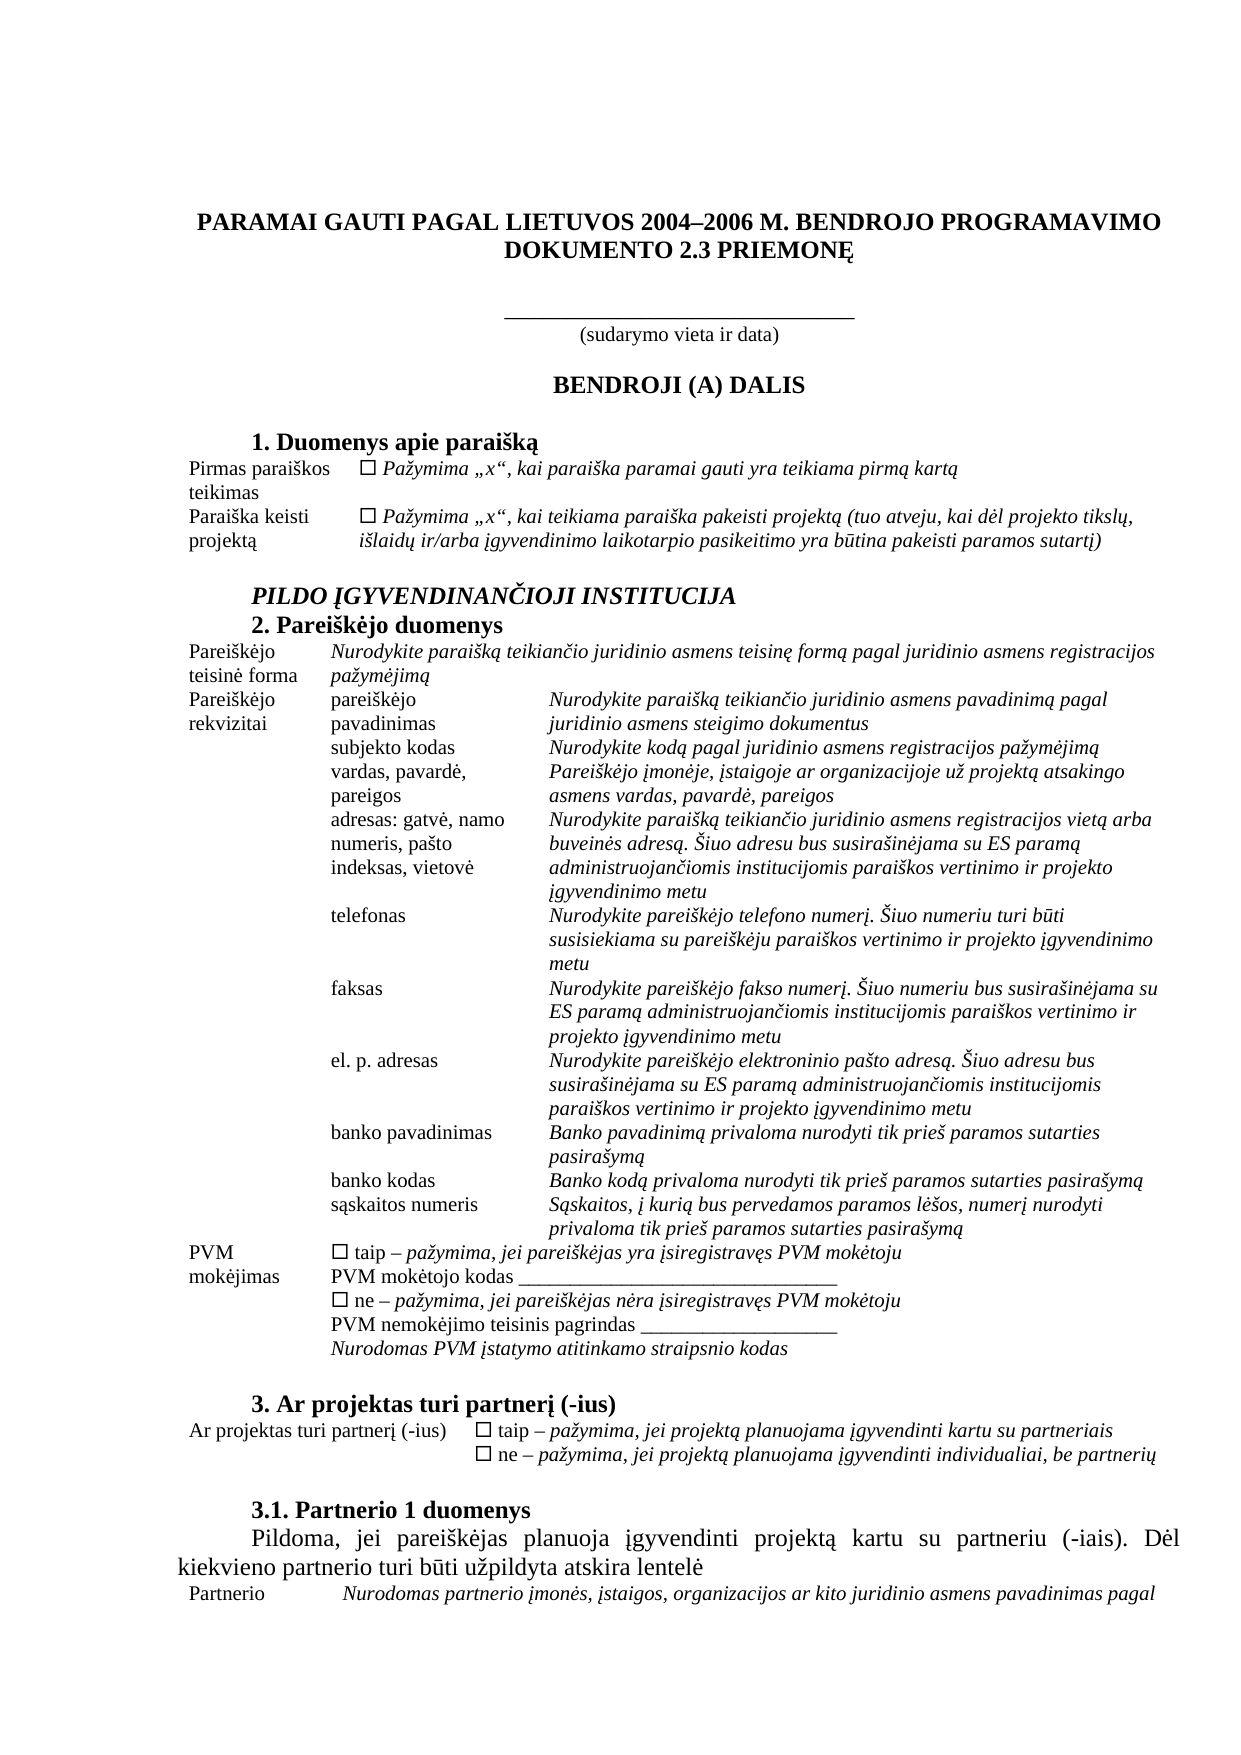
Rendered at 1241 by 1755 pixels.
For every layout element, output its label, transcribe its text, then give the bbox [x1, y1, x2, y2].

text 2. Pareiškėjo duomenys [177, 610, 1181, 638]
table_header Nurodomas partnerio įmonės, įstaigos, organizacijos ar kito juridinio asmens pavadinimas pagal [331, 1581, 1181, 1605]
table_cell banko pavadinimas [319, 1120, 538, 1168]
table_cell sąskaitos numeris [319, 1192, 538, 1240]
table_cell Banko kodą privaloma nurodyti tik prieš paramos sutarties pasirašymą [538, 1168, 1181, 1192]
table_cell adresas: gatvė, namo numeris, pašto indeksas, vietovė [319, 807, 538, 903]
table_cell £ taip – pažymima, jei pareiškėjas yra įsiregistravęs PVM mokėtoju PVM mokėtojo kodas [319, 1240, 1181, 1288]
table_header Nurodykite paraišką teikiančio juridinio asmens teisinę formą pagal juridinio asmens registracijos pažymėjimą [319, 639, 1181, 687]
table_cell Nurodykite pareiškėjo telefono numerį. Šiuo numeriu turi būti susisiekiama su pareiškėju paraiškos vertinimo ir projekto įgyvendinimo metu [538, 903, 1181, 975]
table_cell pareiškėjo pavadinimas [319, 687, 538, 735]
table_cell subjekto kodas [319, 735, 538, 759]
text BENDROJI (A) DALIS [177, 370, 1181, 398]
table_cell vardas, pavardė, pareigos [319, 759, 538, 807]
table_cell Pareiškėjo rekvizitai [177, 687, 319, 1240]
text PARAMAI GAUTI PAGAL LIETUVOS 2004–2006 M. BENDROJO PROGRAMAVIMO DOKUMENTO 2.3 PRIEMONĘ [177, 207, 1181, 264]
text 3. Ar projektas turi partnerį (-ius) [177, 1389, 1181, 1418]
text (sudarymo vieta ir data) [177, 322, 1181, 346]
table_cell Paraiška keisti projektą [177, 504, 347, 552]
table_header Partnerio [177, 1581, 331, 1605]
text PILDO ĮGYVENDINANČIOJI INSTITUCIJA [177, 581, 1181, 610]
text 1. Duomenys apie paraišką [177, 427, 1181, 456]
text ____________________________ [177, 293, 1181, 322]
table_cell Nurodykite paraišką teikiančio juridinio asmens pavadinimą pagal juridinio asmens steigimo dokumentus [538, 687, 1181, 735]
table_cell faksas [319, 975, 538, 1048]
table_cell el. p. adresas [319, 1048, 538, 1120]
table_cell telefonas [319, 903, 538, 975]
table_cell Pareiškėjo įmonėje, įstaigoje ar organizacijoje už projektą atsakingo asmens vardas, pavardė, pareigos [538, 759, 1181, 807]
table_cell Nurodykite kodą pagal juridinio asmens registracijos pažymėjimą [538, 735, 1181, 759]
table_header £ taip – pažymima, jei projektą planuojama įgyvendinti kartu su partneriais £ ne – pažymima, jei projektą planuojama įgyvendinti individualiai, be partnerių [463, 1418, 1181, 1466]
table_header Pirmas paraiškos teikimas [177, 456, 347, 504]
table_cell Nurodykite pareiškėjo fakso numerį. Šiuo numeriu bus susirašinėjama su ES paramą administruojančiomis institucijomis paraiškos vertinimo ir projekto įgyvendinimo metu [538, 975, 1181, 1048]
table_cell Nurodykite paraišką teikiančio juridinio asmens registracijos vietą arba buveinės adresą. Šiuo adresu bus susirašinėjama su ES paramą administruojančiomis institucijomis paraiškos vertinimo ir projekto įgyvendinimo metu [538, 807, 1181, 903]
table_header £ Pažymima „x“, kai paraiška paramai gauti yra teikiama pirmą kartą [347, 456, 1181, 504]
table_cell Nurodykite pareiškėjo elektroninio pašto adresą. Šiuo adresu bus susirašinėjama su ES paramą administruojančiomis institucijomis paraiškos vertinimo ir projekto įgyvendinimo metu [538, 1048, 1181, 1120]
text 3.1. Partnerio 1 duomenys [177, 1495, 1181, 1523]
table_cell £ ne – pažymima, jei pareiškėjas nėra įsiregistravęs PVM mokėtoju PVM nemokėjimo teisinis pagrindas Nurodomas PVM įstatymo atitinkamo straipsnio kodas [319, 1288, 1181, 1360]
table_cell £ Pažymima „x“, kai teikiama paraiška pakeisti projektą (tuo atveju, kai dėl projekto tikslų, išlaidų ir/arba įgyvendinimo laikotarpio pasikeitimo yra būtina pakeisti paramos sutartį) [347, 504, 1181, 552]
table_cell Banko pavadinimą privaloma nurodyti tik prieš paramos sutarties pasirašymą [538, 1120, 1181, 1168]
table_header Ar projektas turi partnerį (-ius) [177, 1418, 463, 1466]
table_cell PVM mokėjimas [177, 1240, 319, 1360]
table_header Pareiškėjo teisinė forma [177, 639, 319, 687]
text Pildoma, jei pareiškėjas planuoja įgyvendinti projektą kartu su partneriu (-iais). Dėl kiekvieno partnerio turi būti užpildyta atskira lentelė [177, 1523, 1181, 1581]
table_cell Sąskaitos, į kurią bus pervedamos paramos lėšos, numerį nurodyti privaloma tik prieš paramos sutarties pasirašymą [538, 1192, 1181, 1240]
table_cell banko kodas [319, 1168, 538, 1192]
